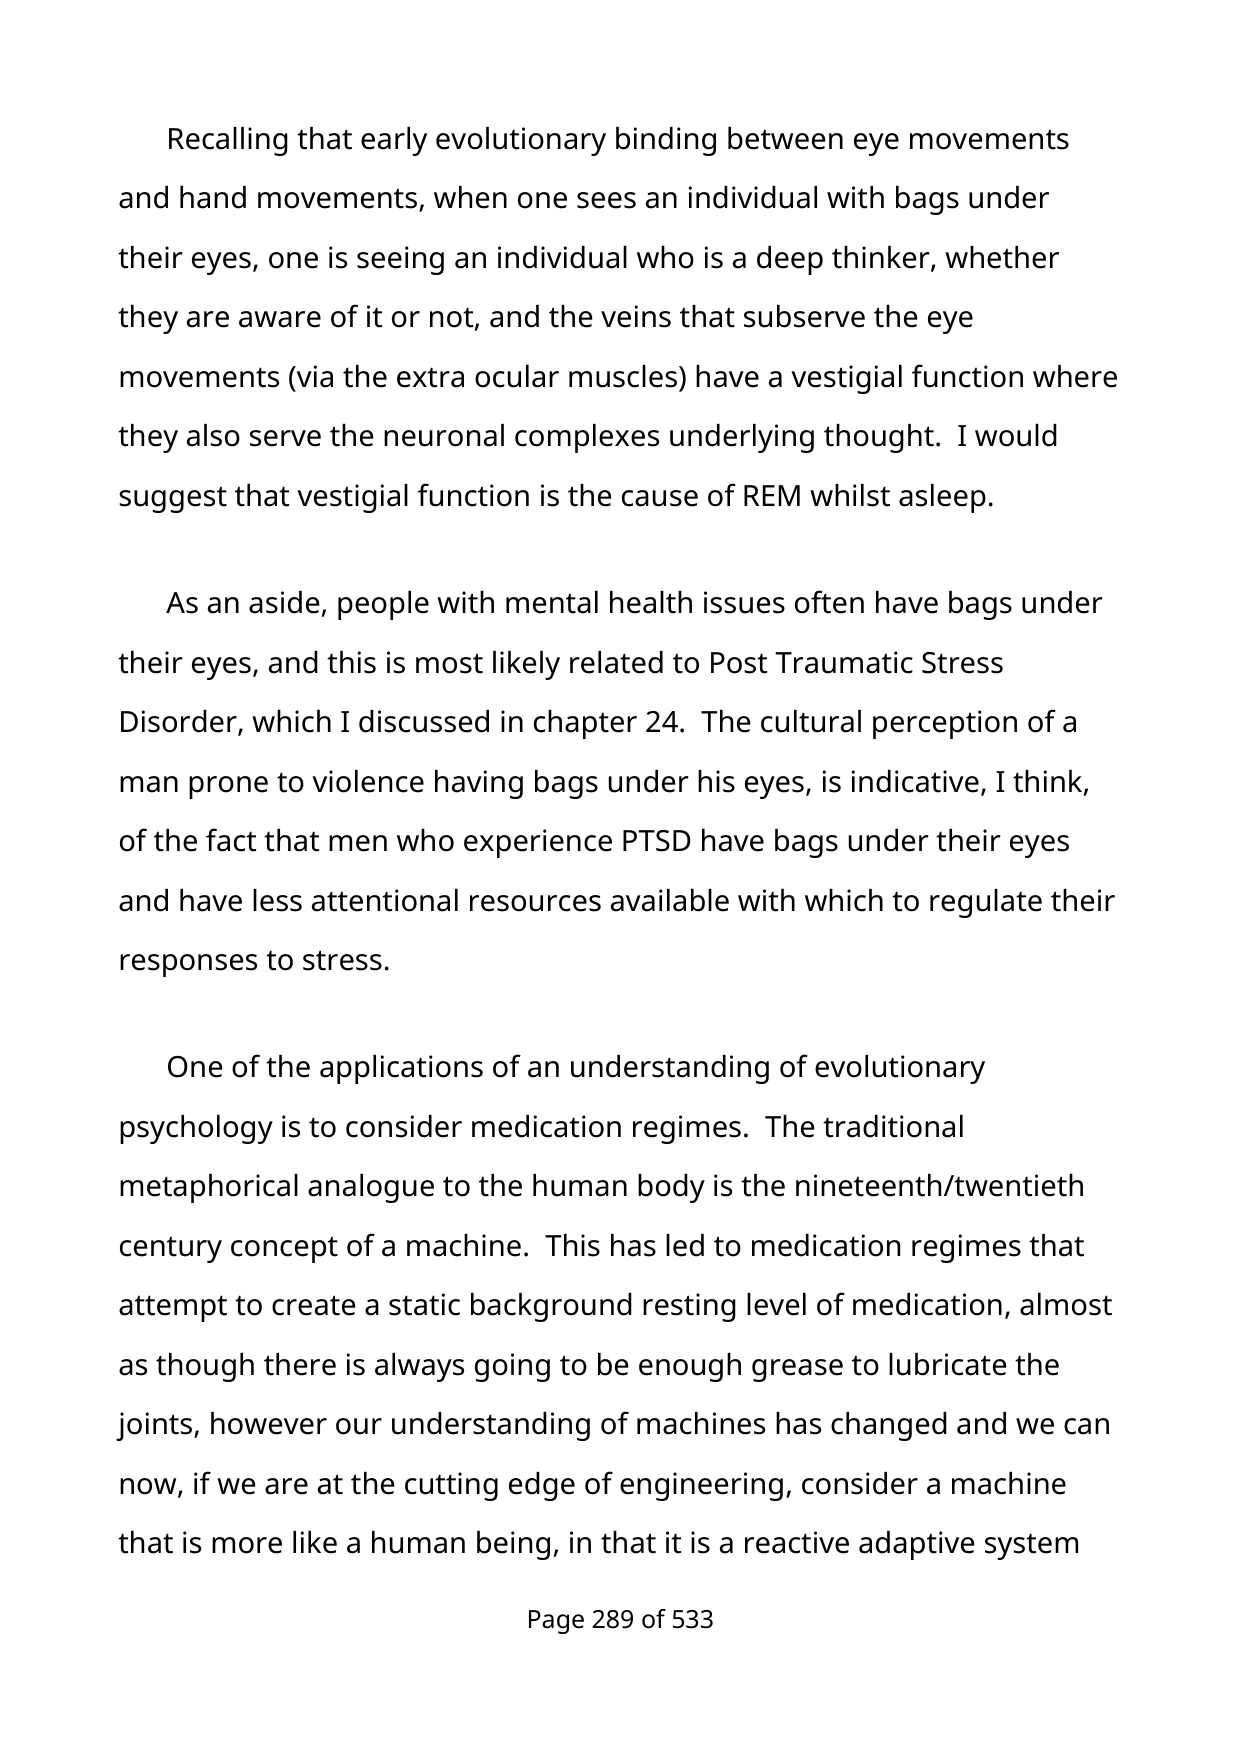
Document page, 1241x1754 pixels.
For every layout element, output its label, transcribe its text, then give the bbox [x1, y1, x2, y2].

text As an aside, people with mental health issues often have bags under their eyes, and this is most likely related to Post Traumatic Stress Disorder, which I discussed in chapter 24. The cultural perception of a man prone to violence having bags under his eyes, is indicative, I think, of the fact that men who experience PTSD have bags under their eyes and have less attentional resources available with which to regulate their responses to stress. [118, 582, 1122, 979]
text Recalling that early evolutionary binding between eye movements and hand movements, when one sees an individual with bags under their eyes, one is seeing an individual who is a deep thinker, whether they are aware of it or not, and the veins that subserve the eye movements (via the extra ocular muscles) have a vestigial function where they also serve the neuronal complexes underlying thought. I would suggest that vestigial function is the cause of REM whilst asleep. [118, 118, 1122, 515]
text One of the applications of an understanding of evolutionary psychology is to consider medication regimes. The traditional metaphorical analogue to the human body is the nineteenth/twentieth century concept of a machine. This has led to medication regimes that attempt to create a static background resting level of medication, almost as though there is always going to be enough grease to lubricate the joints, however our understanding of machines has changed and we can now, if we are at the cutting edge of engineering, consider a machine that is more like a human being, in that it is a reactive adaptive system [118, 1047, 1122, 1562]
